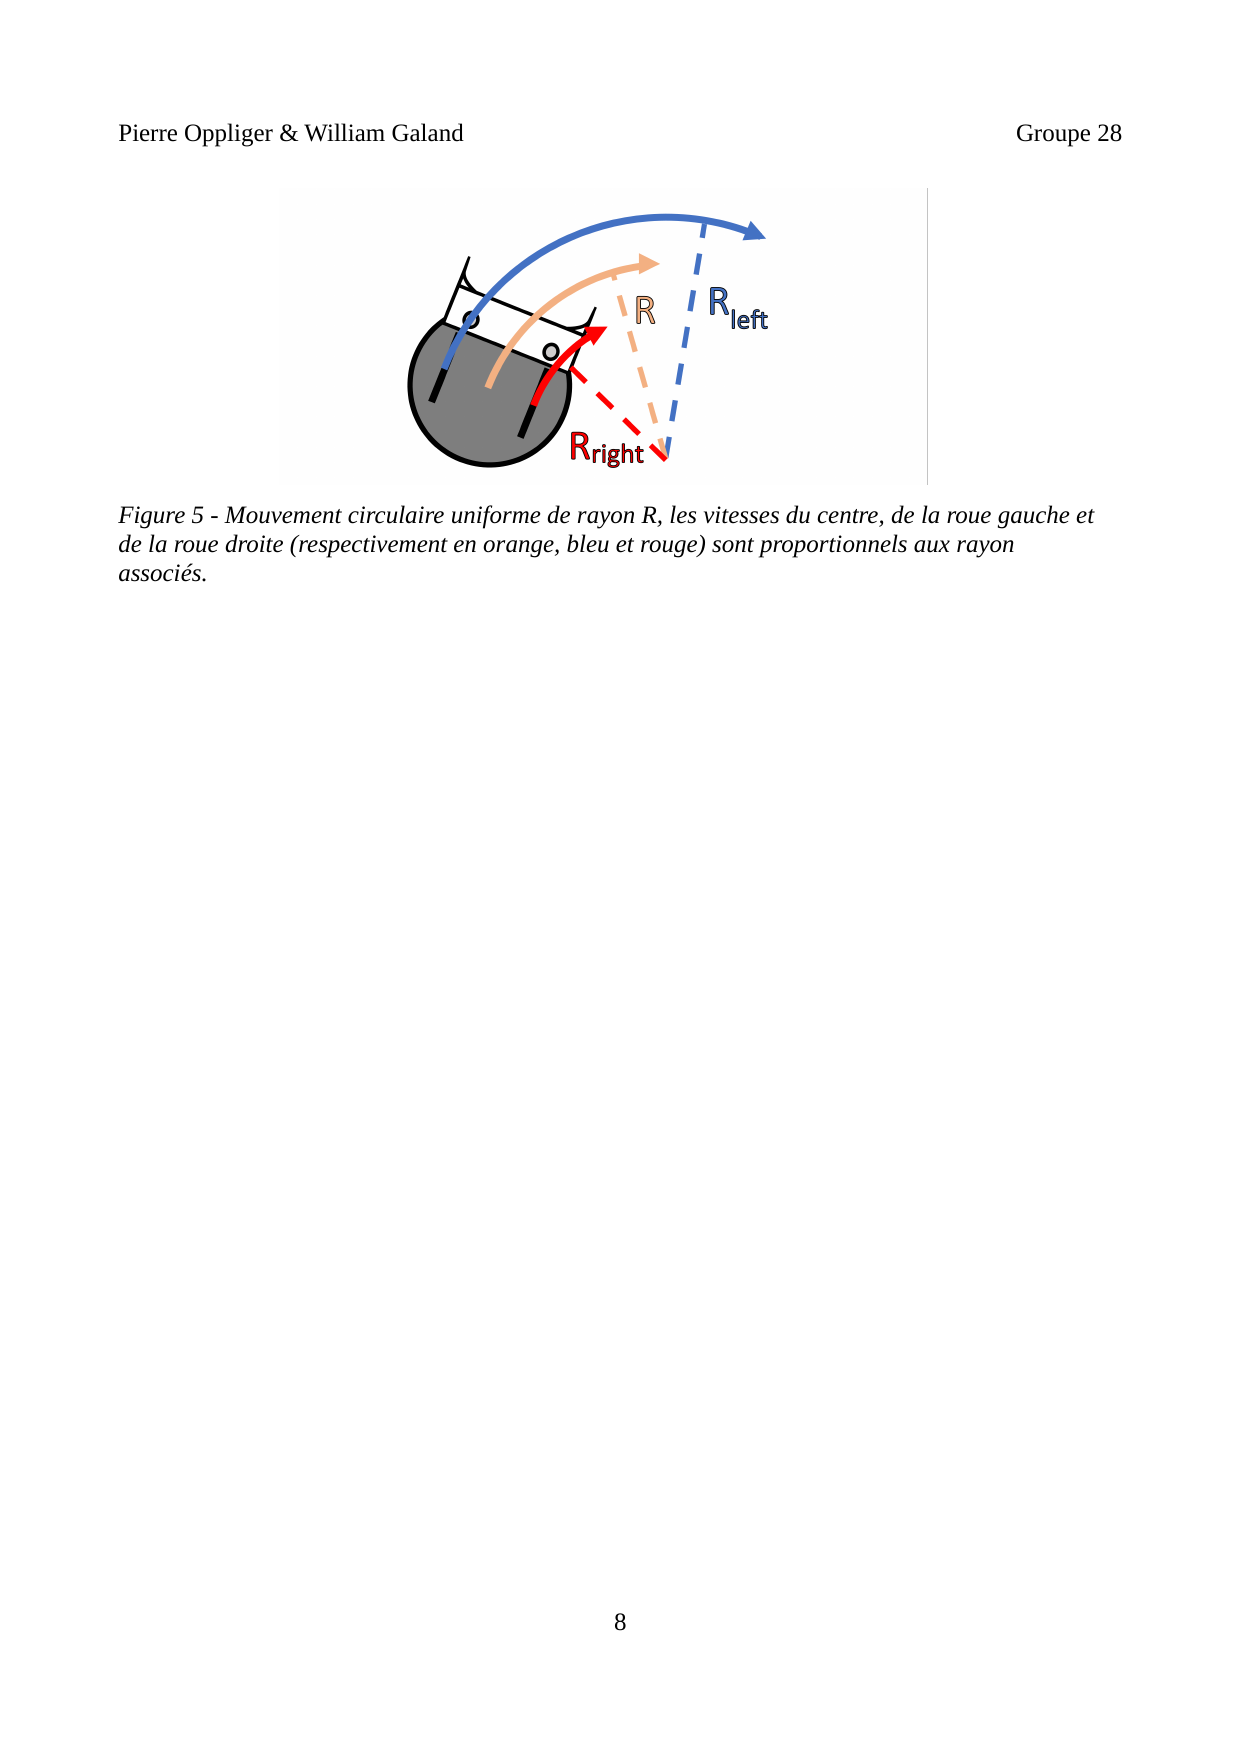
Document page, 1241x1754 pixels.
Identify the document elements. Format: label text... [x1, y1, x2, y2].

text Figure 5 - Mouvement circulaire uniforme de rayon R, les vitesses du centre, de la roue gauche et de la roue droite (respectivement en orange, bleu et rouge) sont proportionnels aux rayon associés. [118, 189, 1111, 587]
picture [501, 188, 674, 238]
